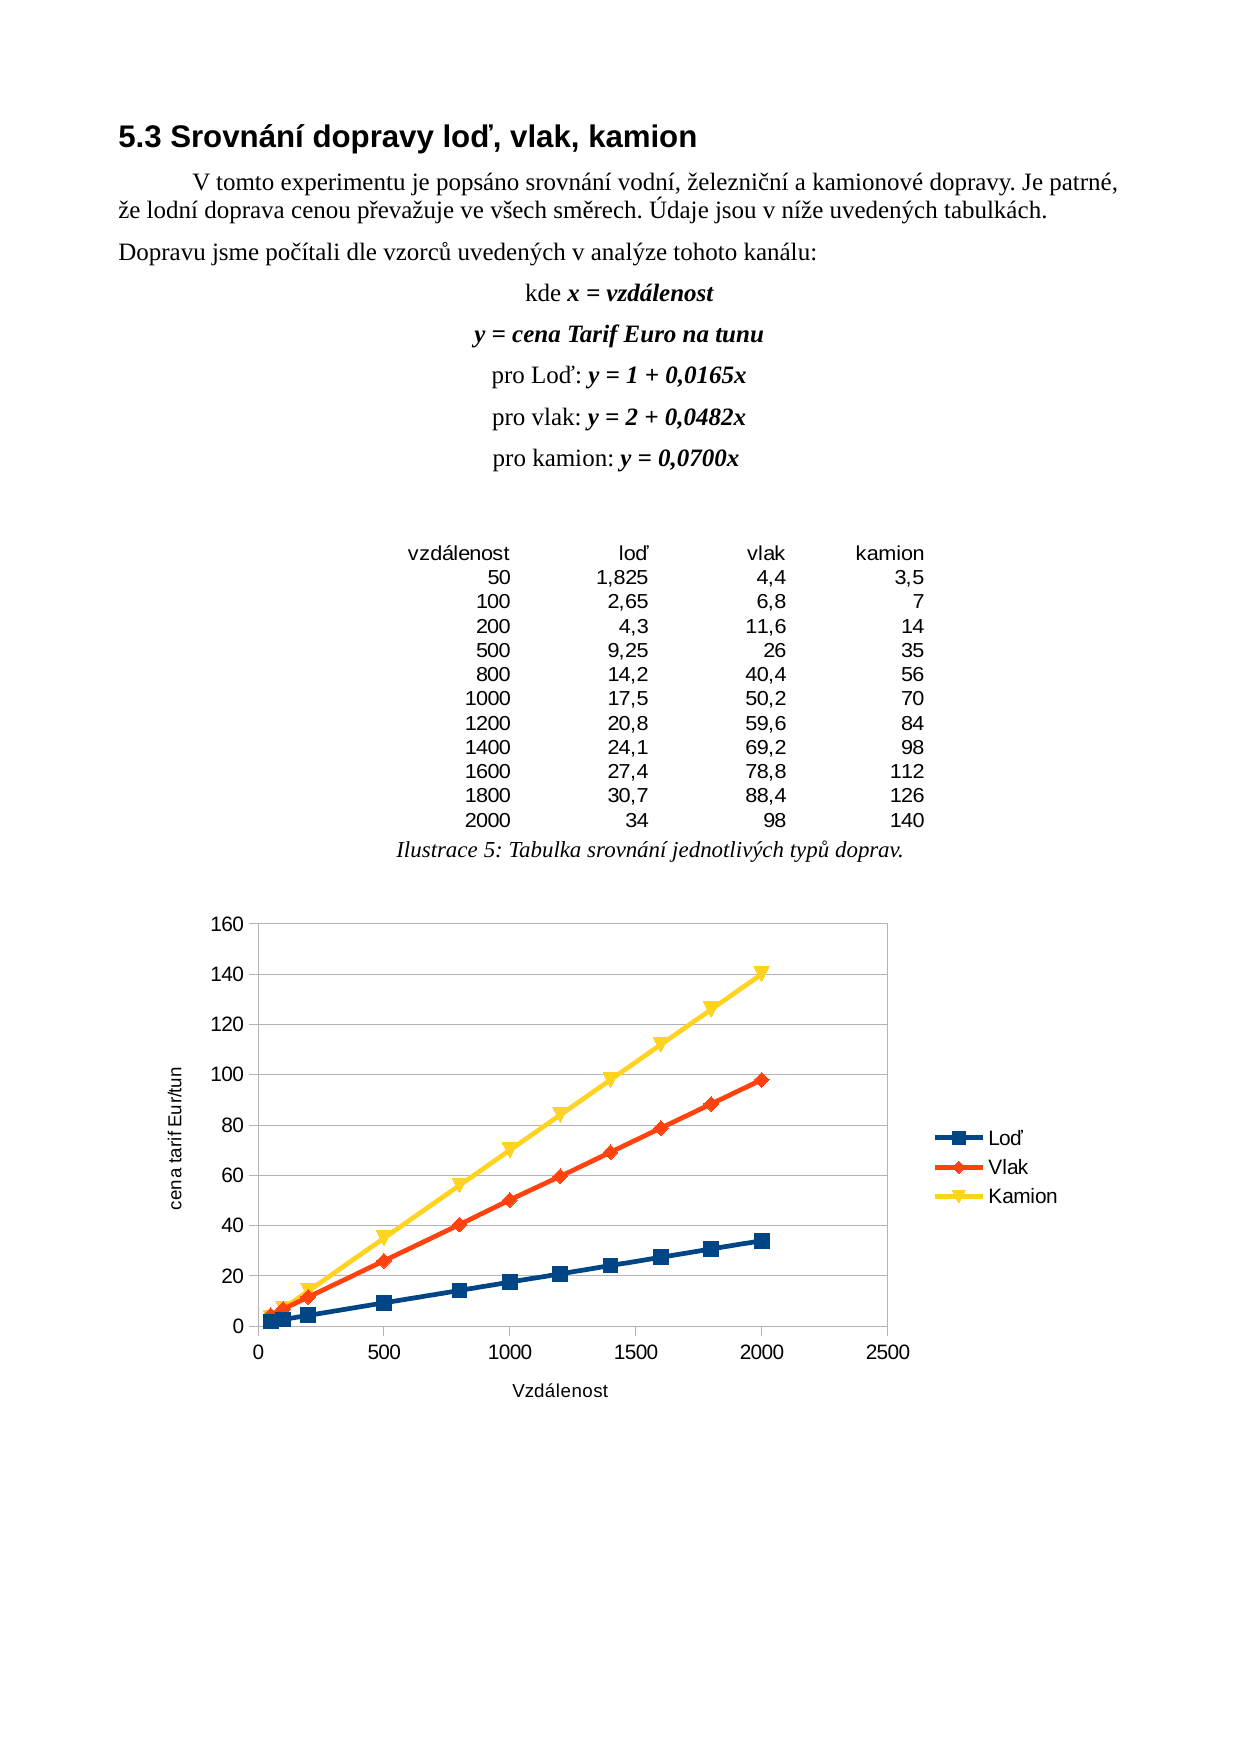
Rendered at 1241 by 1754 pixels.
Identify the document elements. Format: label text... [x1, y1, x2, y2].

text y = cena Tarif Euro na tunu [118, 319, 1122, 348]
subtitle 5.3 Srovnání dopravy loď, vlak, kamion [118, 118, 1122, 154]
text Dopravu jsme počítali dle vzorců uvedených v analýze tohoto kanálu: [118, 237, 1122, 265]
text pro Loď: y = 1 + 0,0165x [118, 360, 1122, 389]
text kde x = vzdálenost [118, 278, 1122, 307]
text V tomto experimentu je popsáno srovnání vodní, železniční a kamionové dopravy. Je patrné, že lodní doprava cenou převažuje ve všech směrech. Údaje jsou v níže uvedených tabulkách. [118, 167, 1122, 224]
text Ilustrace 5: Tabulka srovnání jednotlivých typů doprav. [374, 555, 928, 862]
text pro kamion: y = 0,0700x [118, 443, 1122, 472]
text pro vlak: y = 2 + 0,0482x [118, 402, 1122, 430]
